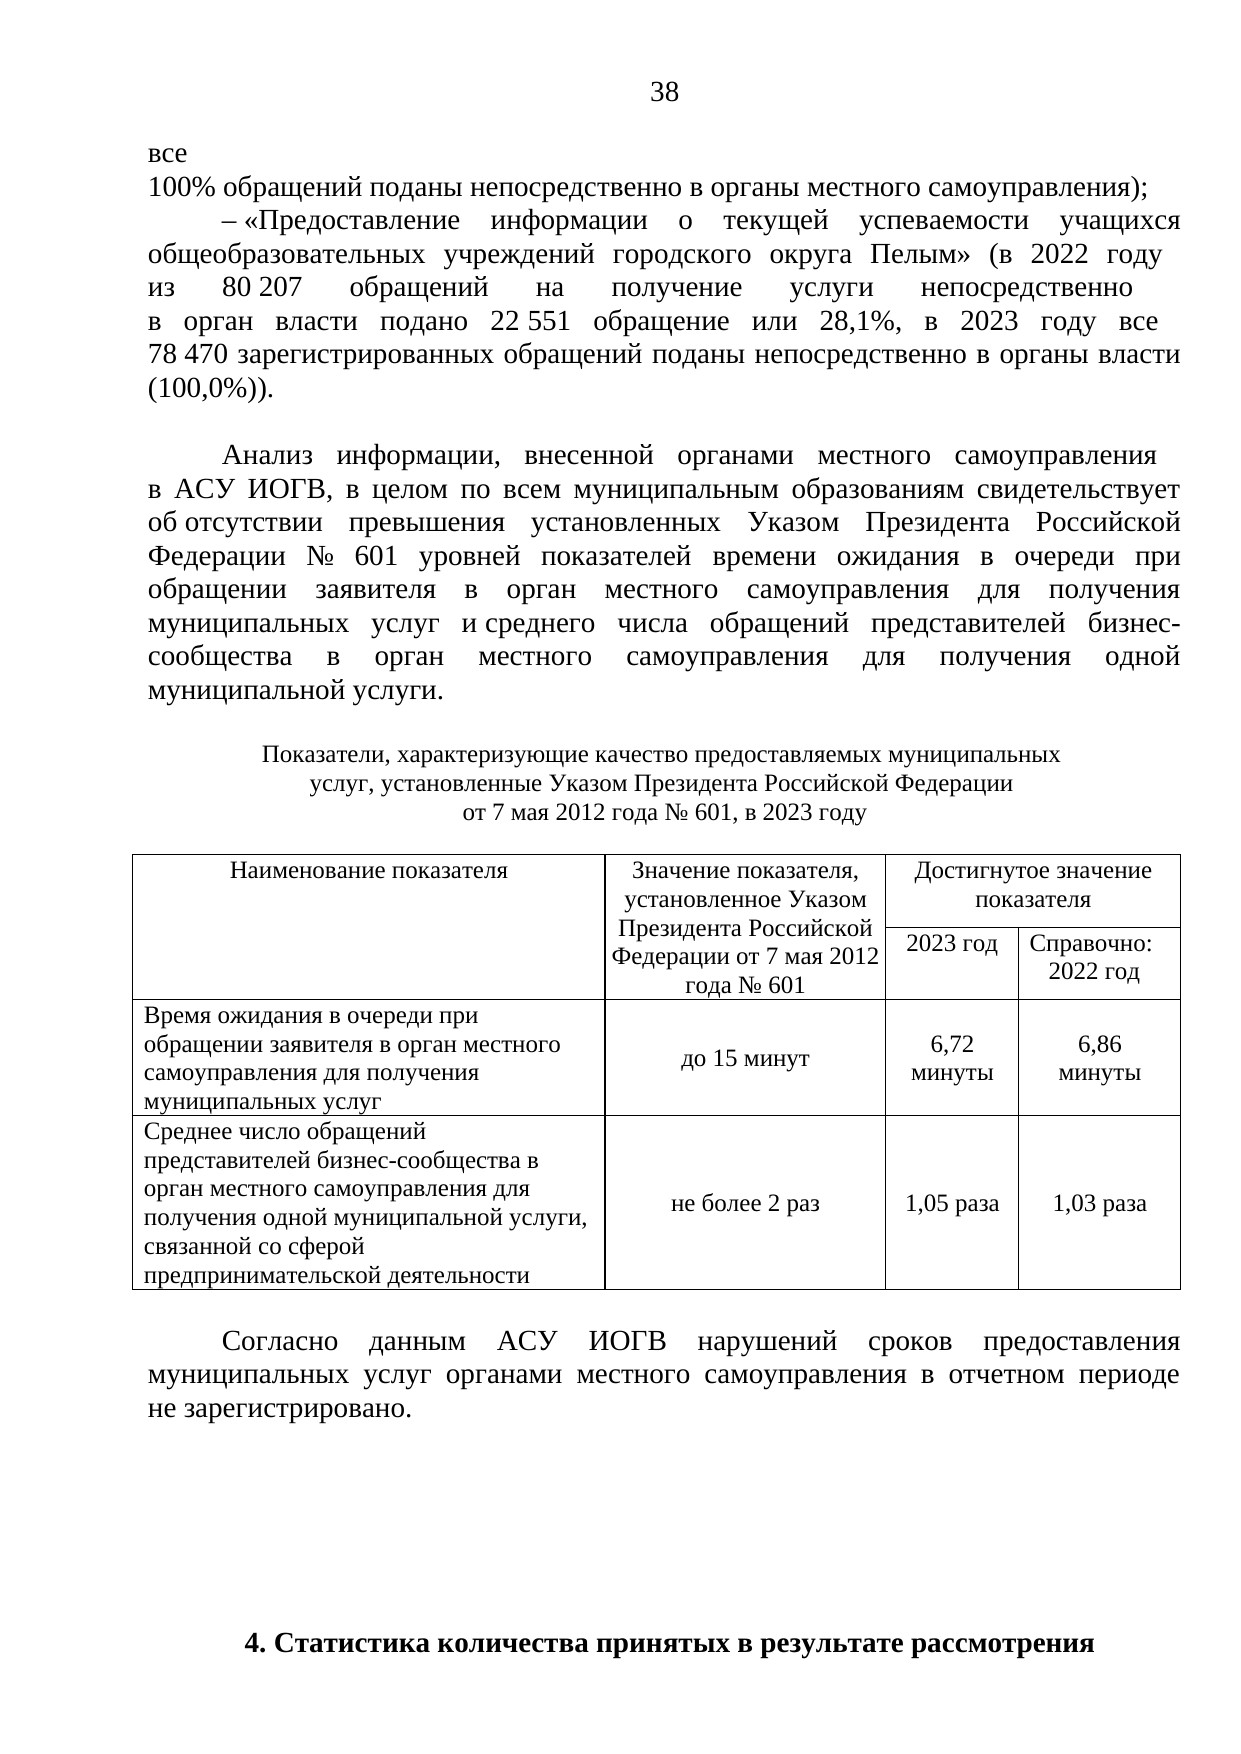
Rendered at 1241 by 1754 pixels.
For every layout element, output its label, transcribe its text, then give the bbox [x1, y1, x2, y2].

text – «Предоставление информации о текущей успеваемости учащихся общеобразовательных учреждений городского округа Пелым» (в 2022 году из 80 207 обращений на получение услуги непосредственно в орган власти подано 22 551 обращение или 28,1%, в 2023 году все 78 470 зарегистрированных обращений поданы непосредственно в органы власти (100,0%)). [148, 202, 1181, 404]
table_cell 2023 год [886, 928, 1018, 999]
text 4. Статистика количества принятых в результате рассмотрения [244, 1625, 1181, 1658]
text Показатели, характеризующие качество предоставляемых муниципальных услуг, установленные Указом Президента Российской Федерации от 7 мая 2012 года № 601, в 2023 году [148, 739, 1181, 825]
table_cell Время ожидания в очереди при обращении заявителя в орган местного самоуправления для получения муниципальных услуг [133, 1000, 604, 1115]
table_cell 6,86 минуты [1019, 1000, 1180, 1115]
text Анализ информации, внесенной органами местного самоуправления в АСУ ИОГВ, в целом по всем муниципальным образованиям свидетельствует об отсутствии превышения установленных Указом Президента Российской Федерации № 601 уровней показателей времени ожидания в очереди при обращении заявителя в орган местного самоуправления для получения муниципальных услуг и среднего числа обращений представителей бизнес-сообщества в орган местного самоуправления для получения одной муниципальной услуги. [148, 437, 1181, 706]
table_cell Среднее число обращений представителей бизнес-сообщества в орган местного самоуправления для получения одной муниципальной услуги, связанной со сферой предпринимательской деятельности [133, 1116, 604, 1288]
table_cell 1,05 раза [886, 1116, 1018, 1288]
table_cell до 15 минут [606, 1000, 885, 1115]
text все 100% обращений поданы непосредственно в органы местного самоуправления); [148, 135, 1181, 202]
text Согласно данным АСУ ИОГВ нарушений сроков предоставления муниципальных услуг органами местного самоуправления в отчетном периоде не зарегистрировано. [148, 1323, 1181, 1424]
table_cell 6,72 минуты [886, 1000, 1018, 1115]
table_header Достигнутое значение показателя [886, 855, 1180, 927]
table_header Наименование показателя [133, 855, 604, 999]
table_cell Справочно: 2022 год [1019, 928, 1180, 999]
table_cell 1,03 раза [1019, 1116, 1180, 1288]
table_cell не более 2 раз [606, 1116, 885, 1288]
table_header Значение показателя, установленное Указом Президента Российской Федерации от 7 мая 2012 года № 601 [606, 855, 885, 999]
